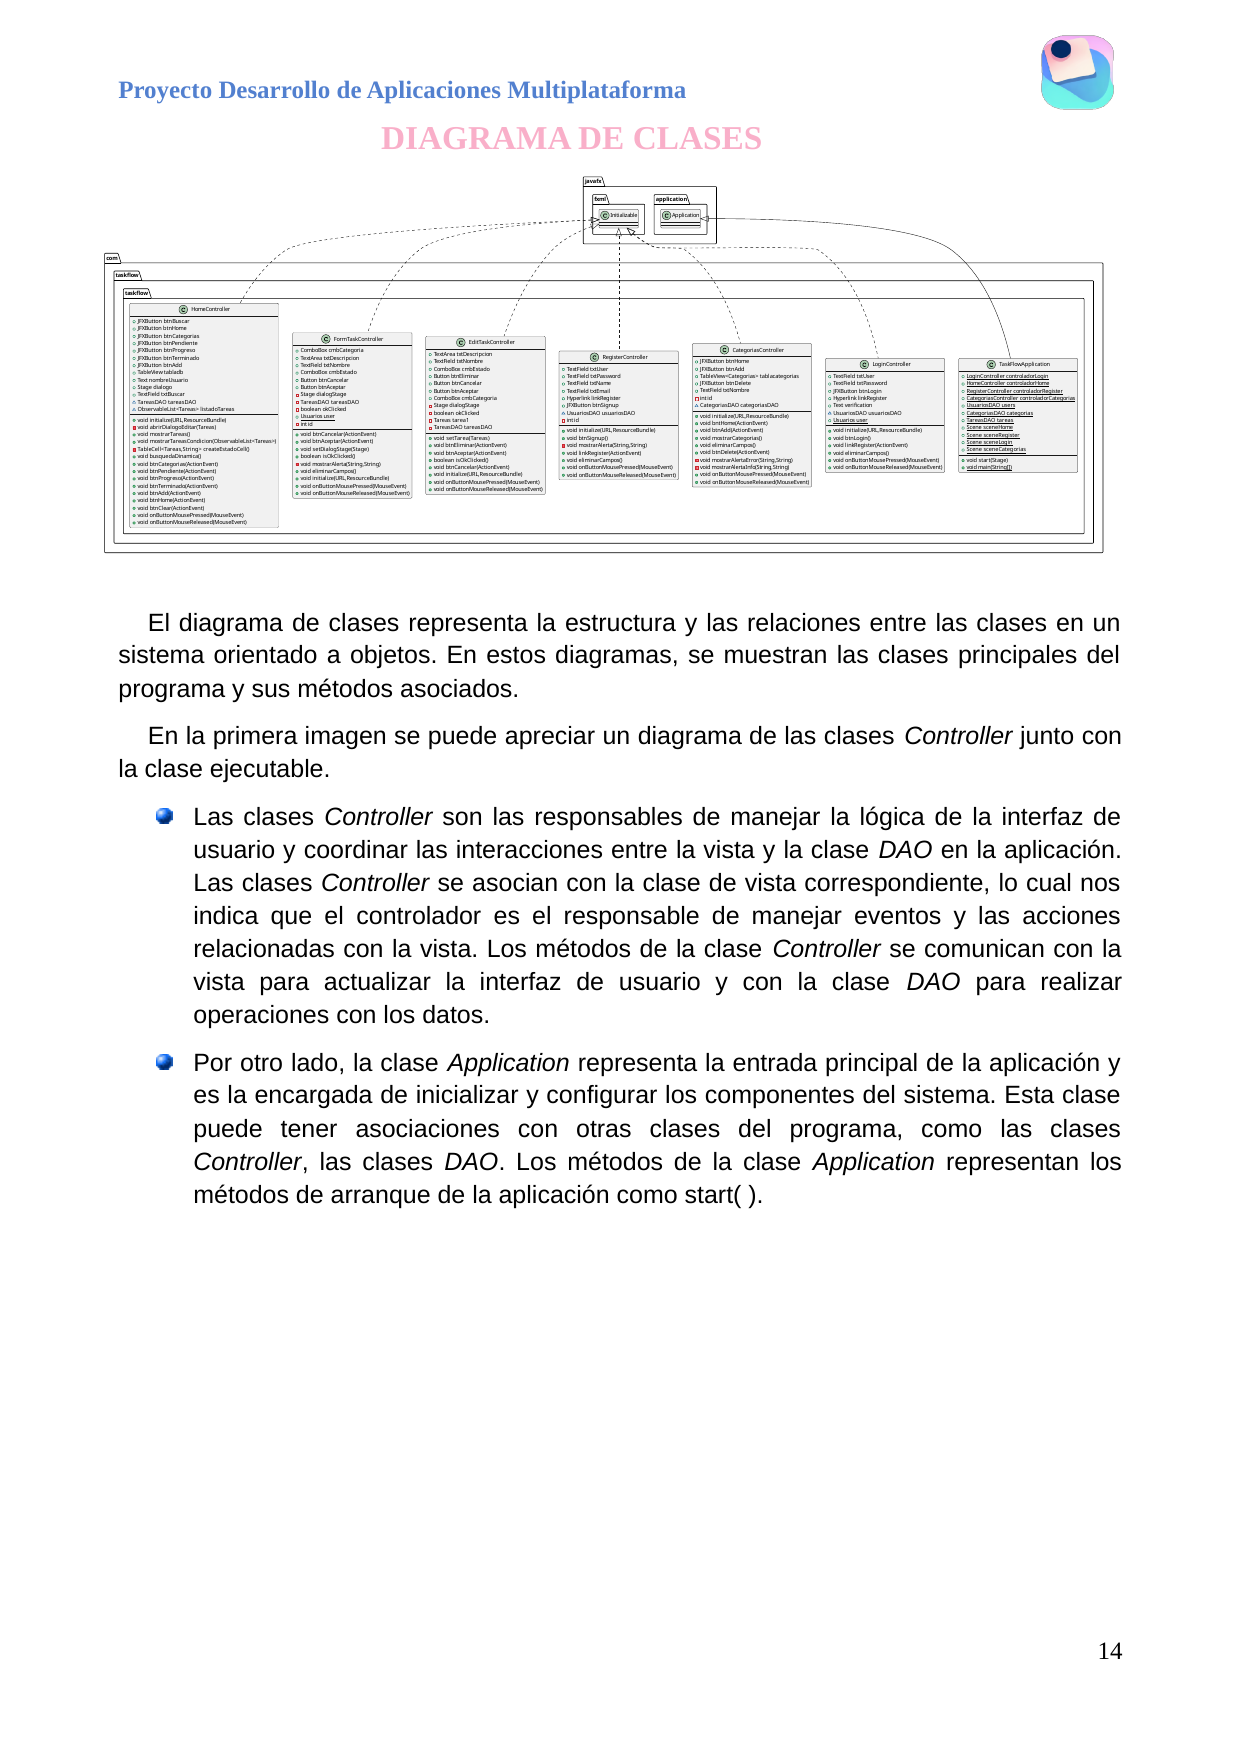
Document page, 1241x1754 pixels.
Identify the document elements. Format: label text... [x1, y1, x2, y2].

text En la primera imagen se puede apreciar un diagrama de las clases Controller junto con la clase ejecutable. [118, 721, 1122, 783]
picture [1025, 26, 1125, 121]
picture [156, 808, 173, 824]
list Las clases Controller son las responsables de manejar la lógica de la interfaz de usuario y coordinar las interacciones entre la vista y la clase DAO en la aplicación. Las clases Controller se asocian con la clase de vista correspondiente, lo cual nos indica que el controlador es el responsable de manejar eventos y las acciones relacionadas con la vista. Los métodos de la clase Controller se comunican con la vista para actualizar la interfaz de usuario y con la clase DAO para realizar operaciones con los datos. [156, 802, 1122, 1029]
picture [156, 1054, 173, 1070]
list Por otro lado, la clase Application representa la entrada principal de la aplicación y es la encargada de inicializar y configurar los componentes del sistema. Esta clase puede tener asociaciones con otras clases del programa, como las clases Controller, las clases DAO. Los métodos de la clase Application representan los métodos de arranque de la aplicación como start( ). [156, 1047, 1122, 1208]
text El diagrama de clases representa la estructura y las relaciones entre las clases en un sistema orientado a objetos. En estos diagramas, se muestran las clases principales del programa y sus métodos asociados. [118, 607, 1122, 702]
subtitle DIAGRAMA DE CLASES [118, 118, 1122, 156]
